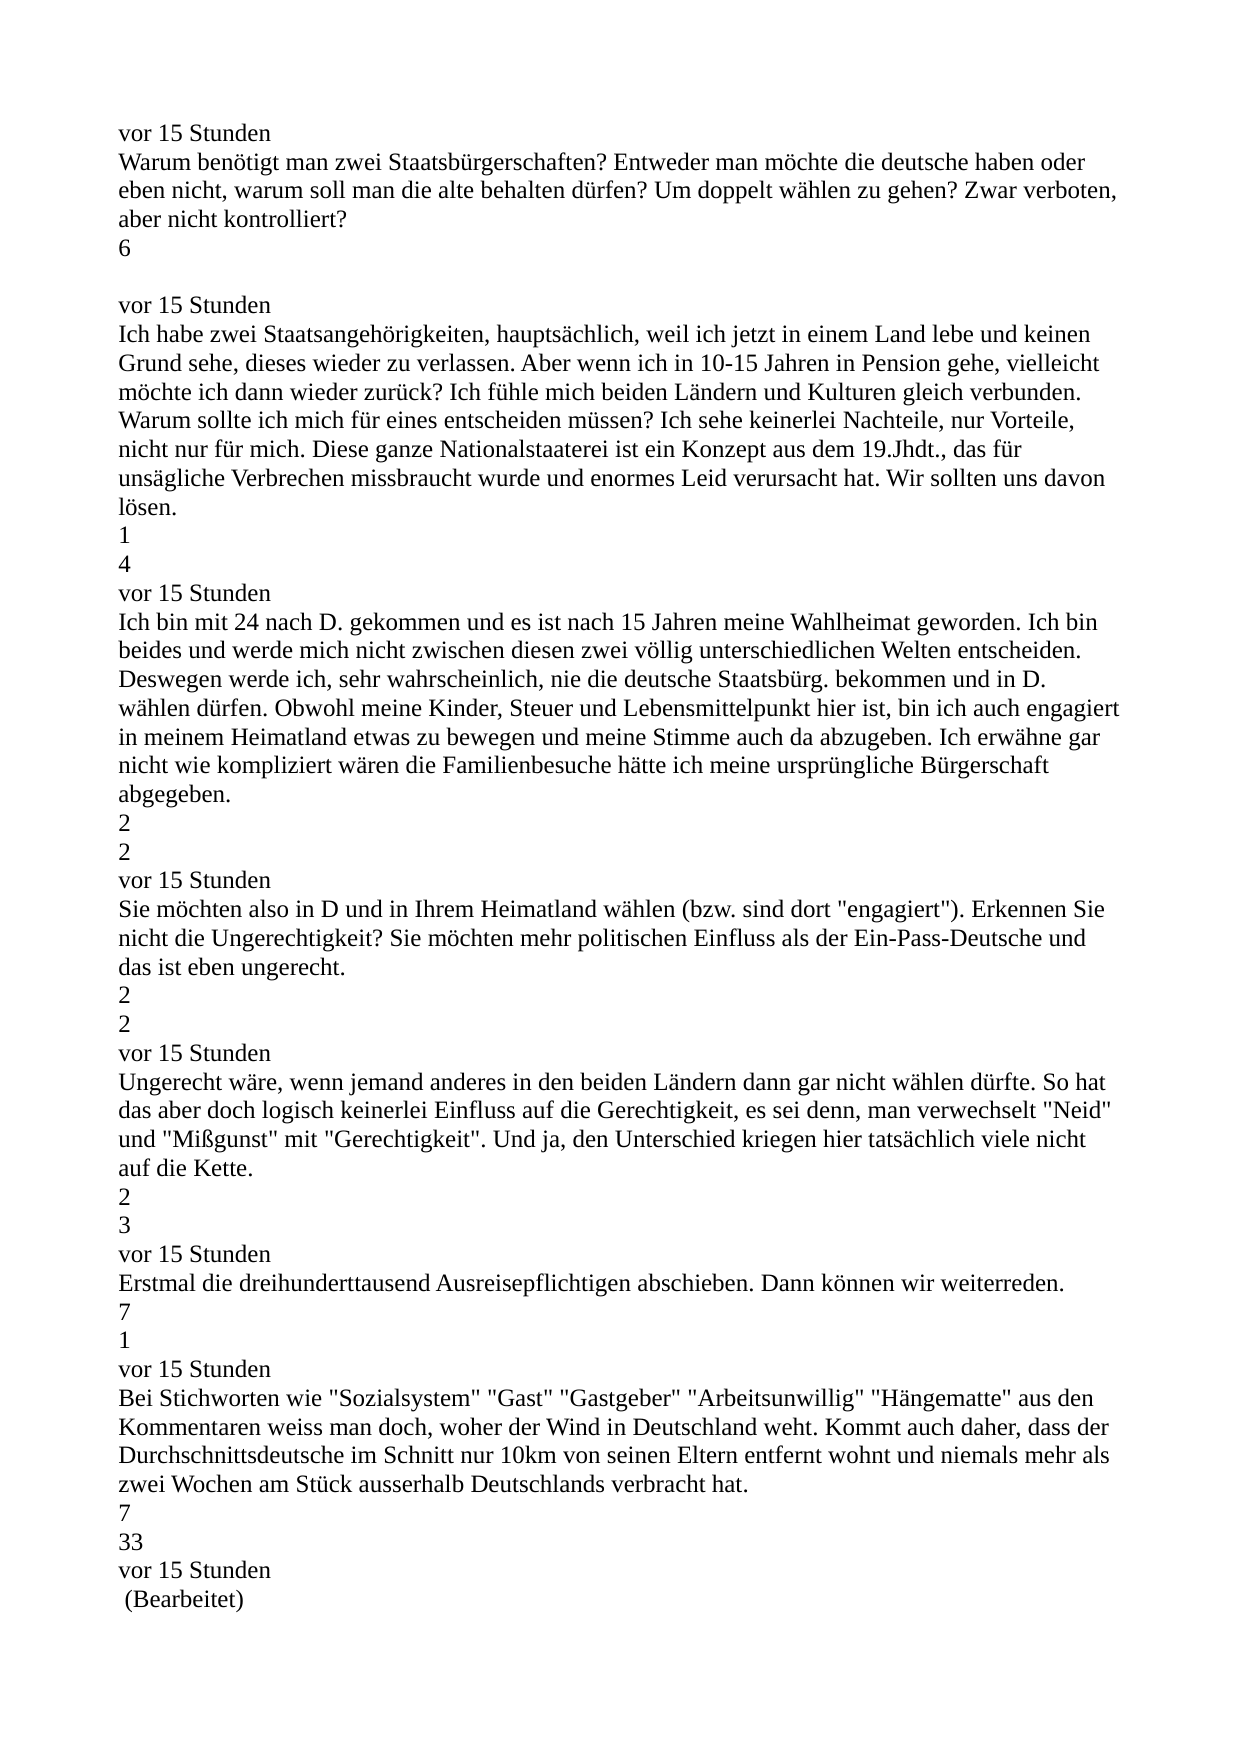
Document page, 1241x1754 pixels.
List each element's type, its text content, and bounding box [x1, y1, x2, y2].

text 1 [118, 521, 1122, 549]
text Ich bin mit 24 nach D. gekommen und es ist nach 15 Jahren meine Wahlheimat geworden. Ich bin beides und werde mich nicht zwischen diesen zwei völlig unterschiedlichen Welten entscheiden. Deswegen werde ich, sehr wahrscheinlich, nie die deutsche Staatsbürg. bekommen und in D. wählen dürfen. Obwohl meine Kinder, Steuer und Lebensmittelpunkt hier ist, bin ich auch engagiert in meinem Heimatland etwas zu bewegen und meine Stimme auch da abzugeben. Ich erwähne gar nicht wie kompliziert wären die Familienbesuche hätte ich meine ursprüngliche Bürgerschaft abgegeben. [118, 607, 1122, 808]
text vor 15 Stunden [118, 1556, 1122, 1584]
text 2 [118, 1182, 1122, 1211]
text 4 [118, 549, 1122, 578]
text vor 15 Stunden [118, 291, 1122, 319]
text 2 [118, 981, 1122, 1009]
text Ungerecht wäre, wenn jemand anderes in den beiden Ländern dann gar nicht wählen dürfte. So hat das aber doch logisch keinerlei Einfluss auf die Gerechtigkeit, es sei denn, man verwechselt "Neid" und "Mißgunst" mit "Gerechtigkeit". Und ja, den Unterschied kriegen hier tatsächlich viele nicht auf die Kette. [118, 1067, 1122, 1182]
text 33 [118, 1527, 1122, 1556]
text Erstmal die dreihunderttausend Ausreisepflichtigen abschieben. Dann können wir weiterreden. [118, 1268, 1122, 1297]
text Bei Stichworten wie "Sozialsystem" "Gast" "Gastgeber" "Arbeitsunwillig" "Hängematte" aus den Kommentaren weiss man doch, woher der Wind in Deutschland weht. Kommt auch daher, dass der Durchschnittsdeutsche im Schnitt nur 10km von seinen Eltern entfernt wohnt und niemals mehr als zwei Wochen am Stück ausserhalb Deutschlands verbracht hat. [118, 1383, 1122, 1498]
text 1 [118, 1326, 1122, 1354]
text Warum benötigt man zwei Staatsbürgerschaften? Entweder man möchte die deutsche haben oder eben nicht, warum soll man die alte behalten dürfen? Um doppelt wählen zu gehen? Zwar verboten, aber nicht kontrolliert? [118, 147, 1122, 233]
text Ich habe zwei Staatsangehörigkeiten, hauptsächlich, weil ich jetzt in einem Land lebe und keinen Grund sehe, dieses wieder zu verlassen. Aber wenn ich in 10-15 Jahren in Pension gehe, vielleicht möchte ich dann wieder zurück? Ich fühle mich beiden Ländern und Kulturen gleich verbunden. Warum sollte ich mich für eines entscheiden müssen? Ich sehe keinerlei Nachteile, nur Vorteile, nicht nur für mich. Diese ganze Nationalstaaterei ist ein Konzept aus dem 19.Jhdt., das für unsägliche Verbrechen missbraucht wurde und enormes Leid verursacht hat. Wir sollten uns davon lösen. [118, 319, 1122, 521]
text Sie möchten also in D und in Ihrem Heimatland wählen (bzw. sind dort "engagiert"). Erkennen Sie nicht die Ungerechtigkeit? Sie möchten mehr politischen Einfluss als der Ein-Pass-Deutsche und das ist eben ungerecht. [118, 894, 1122, 981]
text (Bearbeitet) [118, 1584, 1122, 1613]
text vor 15 Stunden [118, 1038, 1122, 1067]
text 2 [118, 1009, 1122, 1038]
text vor 15 Stunden [118, 118, 1122, 147]
text vor 15 Stunden [118, 1354, 1122, 1383]
text 6 [118, 233, 1122, 262]
text 7 [118, 1297, 1122, 1326]
text vor 15 Stunden [118, 866, 1122, 894]
text 2 [118, 808, 1122, 837]
text 2 [118, 837, 1122, 866]
text vor 15 Stunden [118, 1239, 1122, 1268]
text 3 [118, 1211, 1122, 1239]
text 7 [118, 1498, 1122, 1527]
text vor 15 Stunden [118, 578, 1122, 607]
